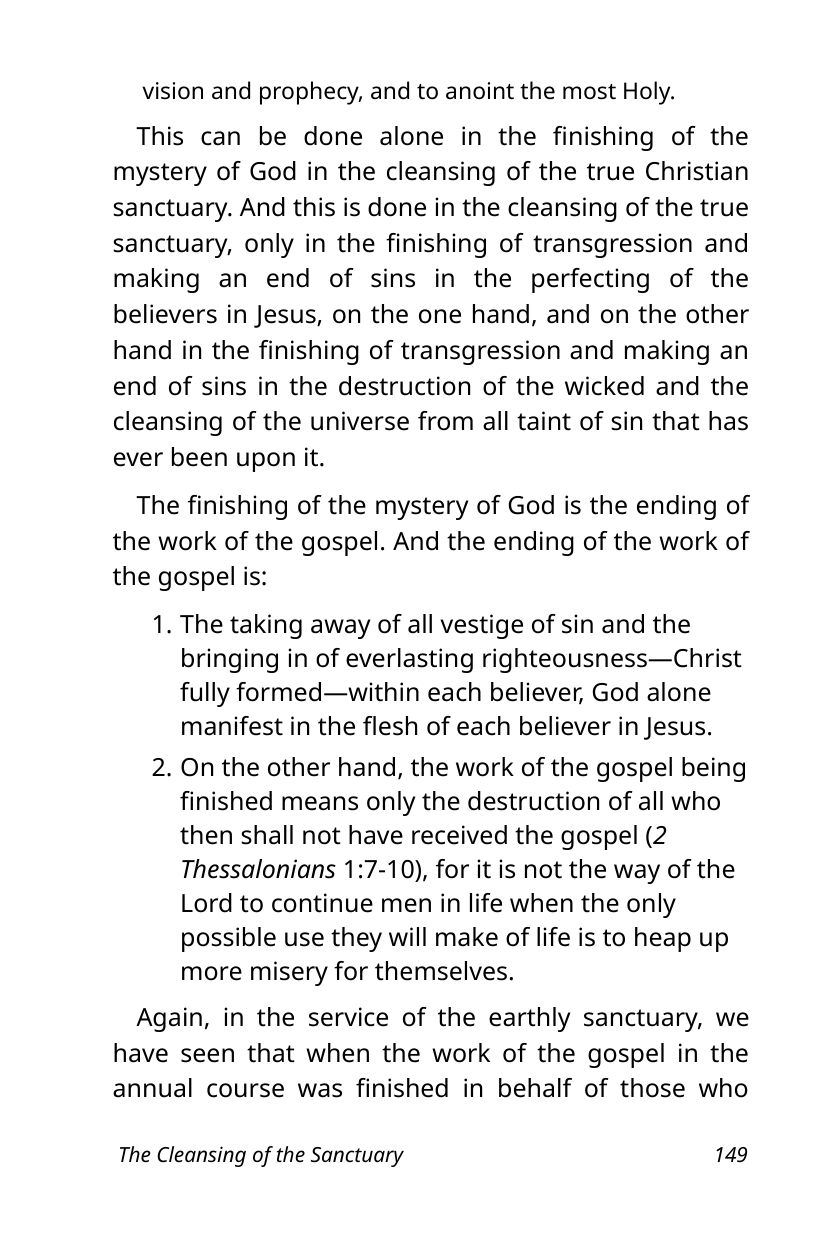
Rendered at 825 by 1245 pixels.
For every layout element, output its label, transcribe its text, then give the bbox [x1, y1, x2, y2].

text The finishing of the mystery of God is the ending of the work of the gospel. And the ending of the work of the gospel is: [112, 488, 750, 593]
text vision and prophecy, and to anoint the most Holy. [142, 75, 720, 106]
text This can be done alone in the finishing of the mystery of God in the cleansing of the true Christian sanctuary. And this is done in the cleansing of the true sanctuary, only in the finishing of transgression and making an end of sins in the perfecting of the believers in Jesus, on the one hand, and on the other hand in the finishing of transgression and making an end of sins in the destruction of the wicked and the cleansing of the universe from all taint of sin that has ever been upon it. [112, 118, 750, 474]
list The taking away of all vestige of sin and the bringing in of everlasting righteousness—Christ fully formed—within each believer, God alone manifest in the flesh of each believer in Jesus. [172, 607, 750, 743]
list On the other hand, the work of the gospel being finished means only the destruction of all who then shall not have received the gospel (2 Thessalonians 1:7-10), for it is not the way of the Lord to continue men in life when the only possible use they will make of life is to heap up more misery for themselves. [172, 749, 750, 988]
text Again, in the service of the earthly sanctuary, we have seen that when the work of the gospel in the annual course was finished in behalf of those who [112, 1000, 750, 1105]
